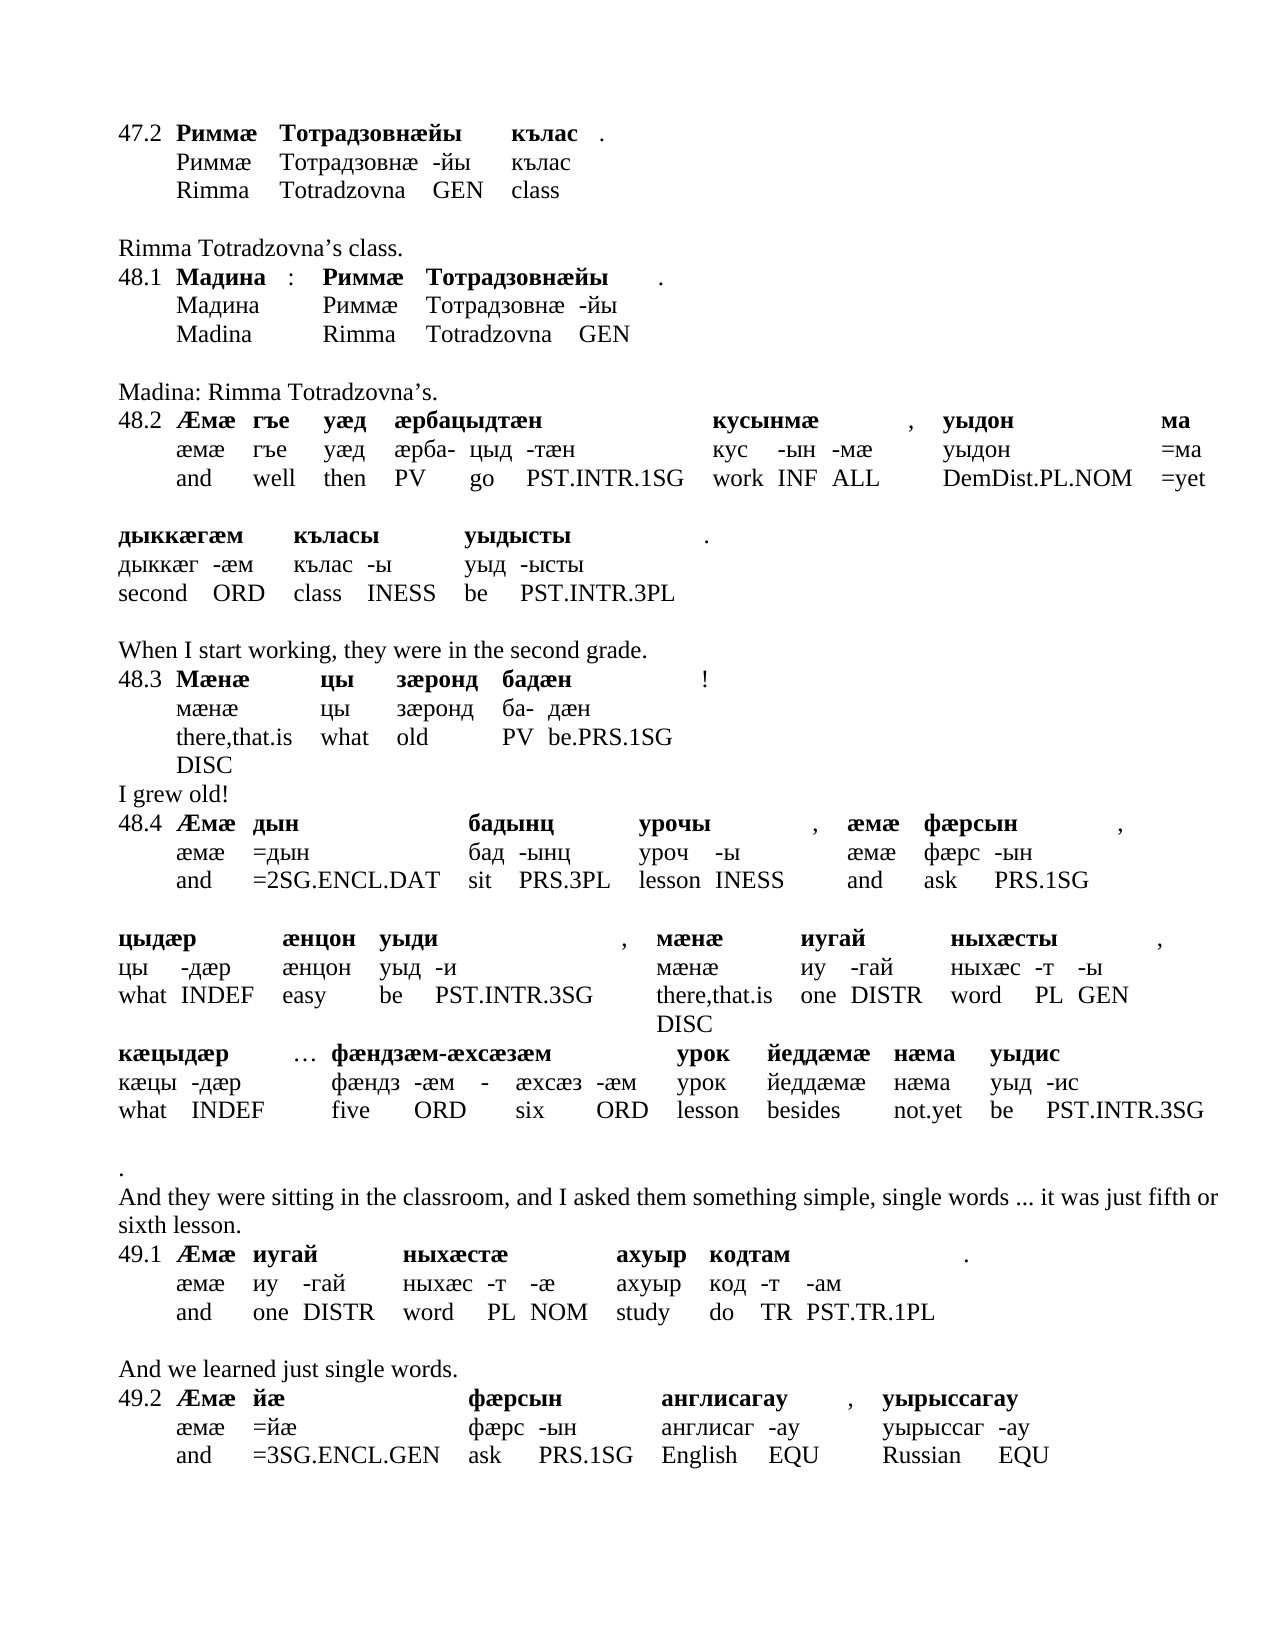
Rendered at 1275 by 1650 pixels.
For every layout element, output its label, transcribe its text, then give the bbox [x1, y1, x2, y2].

text кълас [511, 147, 571, 176]
text иугай [800, 923, 937, 952]
text old [396, 722, 474, 751]
text , [908, 406, 929, 434]
text дыккæг [118, 549, 199, 578]
text well [253, 463, 296, 492]
text ныхæсты [950, 923, 1143, 952]
text æхсæз [515, 1067, 582, 1096]
text ахуыр [616, 1239, 695, 1268]
text фæрс [468, 1412, 524, 1441]
text мæнæ [176, 693, 292, 722]
text бадынц [468, 808, 625, 837]
text æмæ [176, 837, 225, 866]
text уыди [379, 923, 607, 952]
text ныхæс [950, 952, 1021, 981]
text -ам [806, 1268, 936, 1297]
text then [323, 463, 366, 492]
text Æмæ [176, 808, 239, 837]
text уыдис [990, 1038, 1218, 1067]
text ORD [414, 1096, 467, 1124]
text -ынц [518, 837, 611, 866]
text . [703, 521, 724, 549]
text æмæ [847, 808, 910, 837]
text Мадина [176, 262, 274, 291]
text зæронд [396, 664, 488, 693]
text æмæ [176, 1268, 225, 1297]
text 49.2 [118, 1383, 162, 1412]
text work [712, 463, 764, 492]
text , [812, 808, 833, 837]
text 48.4 [118, 808, 162, 837]
text уроч [638, 837, 701, 866]
text -ис [1046, 1067, 1204, 1096]
text ORD [213, 578, 266, 607]
text урочы [638, 808, 798, 837]
text lesson [638, 866, 701, 894]
text -т [760, 1268, 792, 1297]
text DISC [176, 751, 306, 779]
text and [847, 866, 896, 894]
text word [403, 1297, 473, 1326]
text -ы [367, 549, 436, 578]
text =ма [1161, 434, 1206, 463]
text къласы [293, 521, 450, 549]
text INF [777, 463, 818, 492]
text one [253, 1297, 289, 1326]
text гъе [253, 434, 296, 463]
text фæндзæм-æхсæзæм [331, 1038, 663, 1067]
text кълас [293, 549, 353, 578]
text -ын [538, 1412, 634, 1441]
text бад [468, 837, 505, 866]
text фæрсын [468, 1383, 647, 1412]
text Риммæ [322, 291, 398, 319]
text уырыссаг [882, 1412, 984, 1441]
text уыдон [943, 406, 1147, 434]
text =yet [1161, 463, 1206, 492]
text уырыссагау [882, 1383, 1063, 1412]
text кус [712, 434, 764, 463]
text one [800, 981, 837, 1009]
text English [661, 1441, 754, 1469]
text and [176, 463, 225, 492]
text -т [1034, 952, 1064, 981]
text be [990, 1096, 1032, 1124]
text Totradzovna [279, 176, 418, 204]
text PV [502, 722, 534, 751]
text PL [1034, 981, 1064, 1009]
text -ы [1078, 952, 1129, 981]
text дæн [548, 693, 673, 722]
text - [481, 1067, 502, 1096]
text Æмæ [176, 1239, 239, 1268]
text ахуыр [616, 1268, 681, 1297]
text word [950, 981, 1021, 1009]
text 48.3 [118, 664, 162, 693]
text DISTR [303, 1297, 375, 1326]
text PRS.1SG [538, 1441, 634, 1469]
text цыдæр [118, 923, 268, 952]
text Мадина [176, 291, 260, 319]
text цыд [469, 434, 512, 463]
text and [176, 1441, 225, 1469]
text Rimma [322, 319, 398, 348]
text sit [468, 866, 505, 894]
text кълас [511, 118, 585, 147]
text ALL [832, 463, 880, 492]
text кæцыдæр [118, 1038, 279, 1067]
text йеддæмæ [767, 1067, 866, 1096]
text мæнæ [656, 923, 787, 952]
text уæд [323, 406, 380, 434]
text When I start working, they were in the second grade. [118, 636, 1249, 664]
text фæндз [331, 1067, 400, 1096]
text кодтам [709, 1239, 949, 1268]
text 49.1 [118, 1239, 162, 1268]
text уыдон [943, 434, 1133, 463]
text PL [487, 1297, 516, 1326]
text ныхæстæ [403, 1239, 602, 1268]
text -дæр [191, 1067, 265, 1096]
text Тотрадзовнæйы [279, 118, 497, 147]
text there,that.is [656, 981, 773, 1009]
text Æмæ [176, 406, 239, 434]
text . [963, 1239, 984, 1268]
text -æм [596, 1067, 649, 1096]
text INESS [715, 866, 784, 894]
text Rimma Totradzovna’s class. [118, 233, 1249, 262]
text GEN [579, 319, 630, 348]
text Madina [176, 319, 260, 348]
text ба- [502, 693, 534, 722]
text what [320, 722, 369, 751]
text æнцон [282, 923, 365, 952]
text : [287, 262, 308, 291]
text -ы [715, 837, 784, 866]
text нæма [893, 1038, 976, 1067]
text class [511, 176, 571, 204]
text Æмæ [176, 1383, 239, 1412]
text PRS.3PL [518, 866, 611, 894]
text бадæн [502, 664, 687, 693]
text ма [1161, 406, 1219, 434]
text DemDist.PL.NOM [943, 463, 1133, 492]
text six [515, 1096, 582, 1124]
text And we learned just single words. [118, 1354, 1249, 1383]
text . [658, 262, 679, 291]
text -ын [777, 434, 818, 463]
text уыд [379, 952, 421, 981]
text PST.INTR.1SG [526, 463, 684, 492]
text æрба- [394, 434, 456, 463]
text … [292, 1038, 317, 1067]
text æмæ [847, 837, 896, 866]
text what [118, 1096, 177, 1124]
text фæрс [924, 837, 980, 866]
text -æм [414, 1067, 467, 1096]
text кусынмæ [712, 406, 894, 434]
text фæрсын [924, 808, 1103, 837]
text æнцон [282, 952, 351, 981]
text PST.INTR.3SG [1046, 1096, 1204, 1124]
text уæд [323, 434, 366, 463]
text Риммæ [176, 118, 265, 147]
text , [1157, 923, 1178, 952]
text EQU [768, 1441, 819, 1469]
text easy [282, 981, 351, 1009]
text -ау [768, 1412, 819, 1441]
text -гай [850, 952, 923, 981]
text INESS [367, 578, 436, 607]
text 48.2 [118, 406, 162, 434]
text æмæ [176, 1412, 225, 1441]
text Russian [882, 1441, 984, 1469]
text урок [677, 1038, 753, 1067]
text GEN [1078, 981, 1129, 1009]
text -дæр [181, 952, 254, 981]
text урок [677, 1067, 739, 1096]
text англисагау [661, 1383, 833, 1412]
text Мæнæ [176, 664, 306, 693]
text Тотрадзовнæйы [426, 262, 644, 291]
text иугай [253, 1239, 389, 1268]
text class [293, 578, 353, 607]
text =2SG.ENCL.DAT [253, 866, 440, 894]
text be.PRS.1SG [548, 722, 673, 751]
text йæ [253, 1383, 454, 1412]
text -йы [432, 147, 484, 176]
text . [118, 1153, 139, 1182]
text кæцы [118, 1067, 177, 1096]
text -ын [994, 837, 1089, 866]
text =йæ [253, 1412, 440, 1441]
text гъе [253, 406, 309, 434]
text be [464, 578, 506, 607]
text ask [924, 866, 980, 894]
text PV [394, 463, 456, 492]
text Totradzovna [426, 319, 565, 348]
text Madina: Rimma Totradzovna’s. [118, 377, 1249, 406]
text дын [253, 808, 454, 837]
text EQU [998, 1441, 1049, 1469]
text NOM [530, 1297, 588, 1326]
text -æм [213, 549, 266, 578]
text PST.INTR.3SG [435, 981, 593, 1009]
text уыд [990, 1067, 1032, 1096]
text -йы [579, 291, 630, 319]
text GEN [432, 176, 484, 204]
text TR [760, 1297, 792, 1326]
text PRS.1SG [994, 866, 1089, 894]
text цы [118, 952, 167, 981]
text ask [468, 1441, 524, 1469]
text Rimma [176, 176, 251, 204]
text , [621, 923, 642, 952]
text -ысты [520, 549, 676, 578]
text INDEF [191, 1096, 265, 1124]
text study [616, 1297, 681, 1326]
text -æ [530, 1268, 588, 1297]
text =3SG.ENCL.GEN [253, 1441, 440, 1469]
text -и [435, 952, 593, 981]
text not.yet [893, 1096, 962, 1124]
text -гай [303, 1268, 375, 1297]
text I grew old! [118, 779, 1249, 808]
text Риммæ [176, 147, 251, 176]
text and [176, 1297, 225, 1326]
text -т [487, 1268, 516, 1297]
text be [379, 981, 421, 1009]
text besides [767, 1096, 866, 1124]
text And they were sitting in the classroom, and I asked them something simple, single words ... it was just fifth or sixth lesson. [118, 1182, 1249, 1239]
text lesson [677, 1096, 739, 1124]
text , [847, 1383, 868, 1412]
text иу [253, 1268, 289, 1297]
text five [331, 1096, 400, 1124]
text йеддæмæ [767, 1038, 880, 1067]
text цы [320, 664, 383, 693]
text what [118, 981, 167, 1009]
text Риммæ [322, 262, 412, 291]
text go [469, 463, 512, 492]
text PST.TR.1PL [806, 1297, 936, 1326]
text ! [701, 664, 722, 693]
text æмæ [176, 434, 225, 463]
text -тæн [526, 434, 684, 463]
text уыд [464, 549, 506, 578]
text second [118, 578, 199, 607]
text уыдысты [464, 521, 689, 549]
text æрбацыдтæн [394, 406, 698, 434]
text зæронд [396, 693, 474, 722]
text иу [800, 952, 837, 981]
text Тотрадзовнæ [426, 291, 565, 319]
text there,that.is [176, 722, 292, 751]
text 47.2 [118, 118, 162, 147]
text мæнæ [656, 952, 773, 981]
text 48.1 [118, 262, 162, 291]
text do [709, 1297, 747, 1326]
text -мæ [832, 434, 880, 463]
text ORD [596, 1096, 649, 1124]
text -ау [998, 1412, 1049, 1441]
text англисаг [661, 1412, 754, 1441]
text INDEF [181, 981, 254, 1009]
text код [709, 1268, 747, 1297]
text ныхæс [403, 1268, 473, 1297]
text нæма [893, 1067, 962, 1096]
text Тотрадзовнæ [279, 147, 418, 176]
text DISC [656, 1009, 787, 1038]
text . [599, 118, 620, 147]
text дыккæгæм [118, 521, 279, 549]
text , [1117, 808, 1138, 837]
text цы [320, 693, 369, 722]
text =дын [253, 837, 440, 866]
text PST.INTR.3PL [520, 578, 676, 607]
text DISTR [850, 981, 923, 1009]
text and [176, 866, 225, 894]
